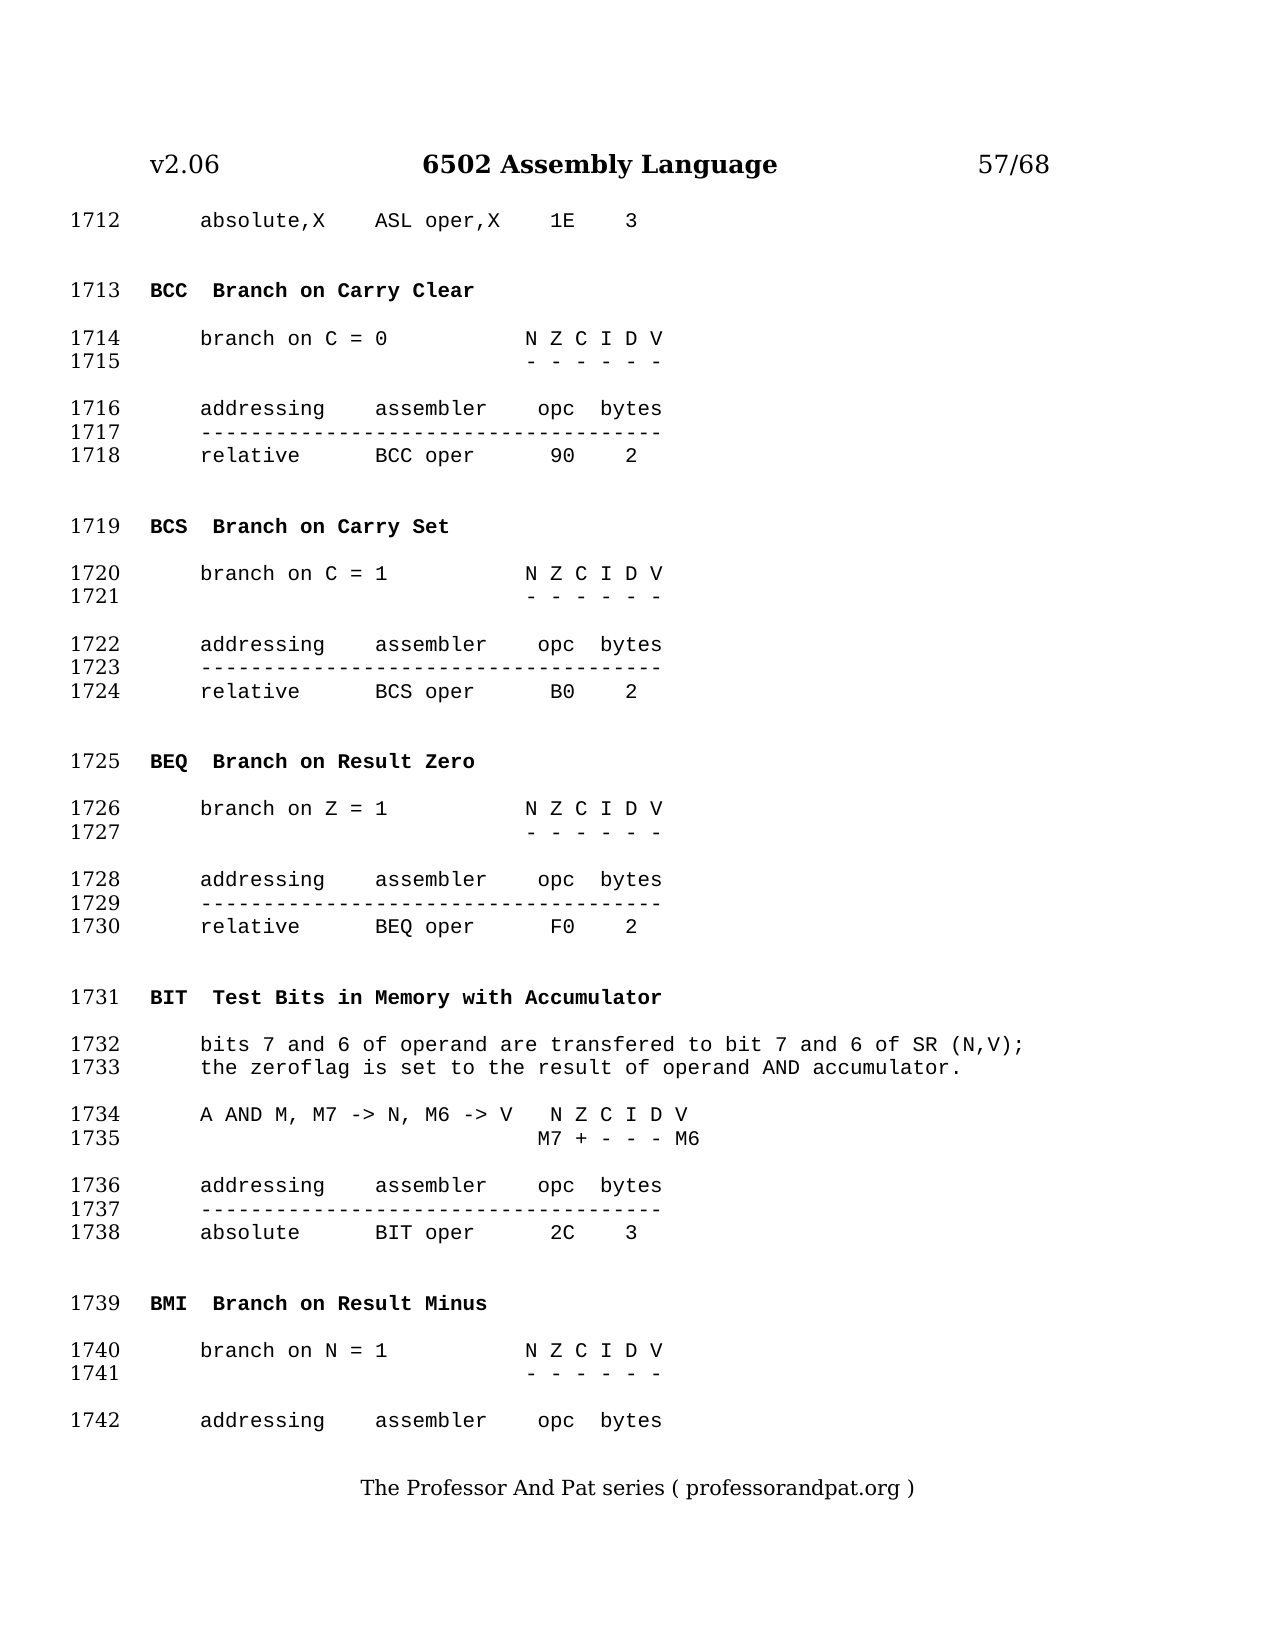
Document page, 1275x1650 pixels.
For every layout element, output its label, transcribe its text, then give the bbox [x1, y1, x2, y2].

text BEQ Branch on Result Zero [150, 751, 1125, 775]
text bits 7 and 6 of operand are transfered to bit 7 and 6 of SR (N,V); [150, 1034, 1125, 1057]
text BCS Branch on Carry Set [150, 516, 1125, 539]
text branch on C = 1 N Z C I D V [150, 563, 1125, 587]
text relative BEQ oper F0 2 [150, 916, 1125, 940]
text branch on N = 1 N Z C I D V [150, 1340, 1125, 1363]
text BCC Branch on Carry Clear [150, 281, 1125, 304]
text BIT Test Bits in Memory with Accumulator [150, 987, 1125, 1010]
text relative BCC oper 90 2 [150, 445, 1125, 469]
text - - - - - - [150, 1363, 1125, 1387]
text addressing assembler opc bytes [150, 869, 1125, 893]
text - - - - - - [150, 587, 1125, 610]
text addressing assembler opc bytes [150, 1175, 1125, 1199]
text ------------------------------------- [150, 893, 1125, 916]
text addressing assembler opc bytes [150, 1411, 1125, 1434]
text ------------------------------------- [150, 422, 1125, 445]
text absolute,X ASL oper,X 1E 3 [150, 210, 1125, 233]
text ------------------------------------- [150, 1199, 1125, 1222]
text branch on C = 0 N Z C I D V [150, 328, 1125, 351]
text ------------------------------------- [150, 657, 1125, 681]
text BMI Branch on Result Minus [150, 1293, 1125, 1316]
text addressing assembler opc bytes [150, 398, 1125, 422]
text addressing assembler opc bytes [150, 634, 1125, 657]
text the zeroflag is set to the result of operand AND accumulator. [150, 1057, 1125, 1081]
text branch on Z = 1 N Z C I D V [150, 798, 1125, 822]
text relative BCS oper B0 2 [150, 681, 1125, 704]
text - - - - - - [150, 351, 1125, 375]
text A AND M, M7 -> N, M6 -> V N Z C I D V [150, 1104, 1125, 1128]
text absolute BIT oper 2C 3 [150, 1222, 1125, 1246]
text M7 + - - - M6 [150, 1128, 1125, 1152]
text - - - - - - [150, 822, 1125, 846]
